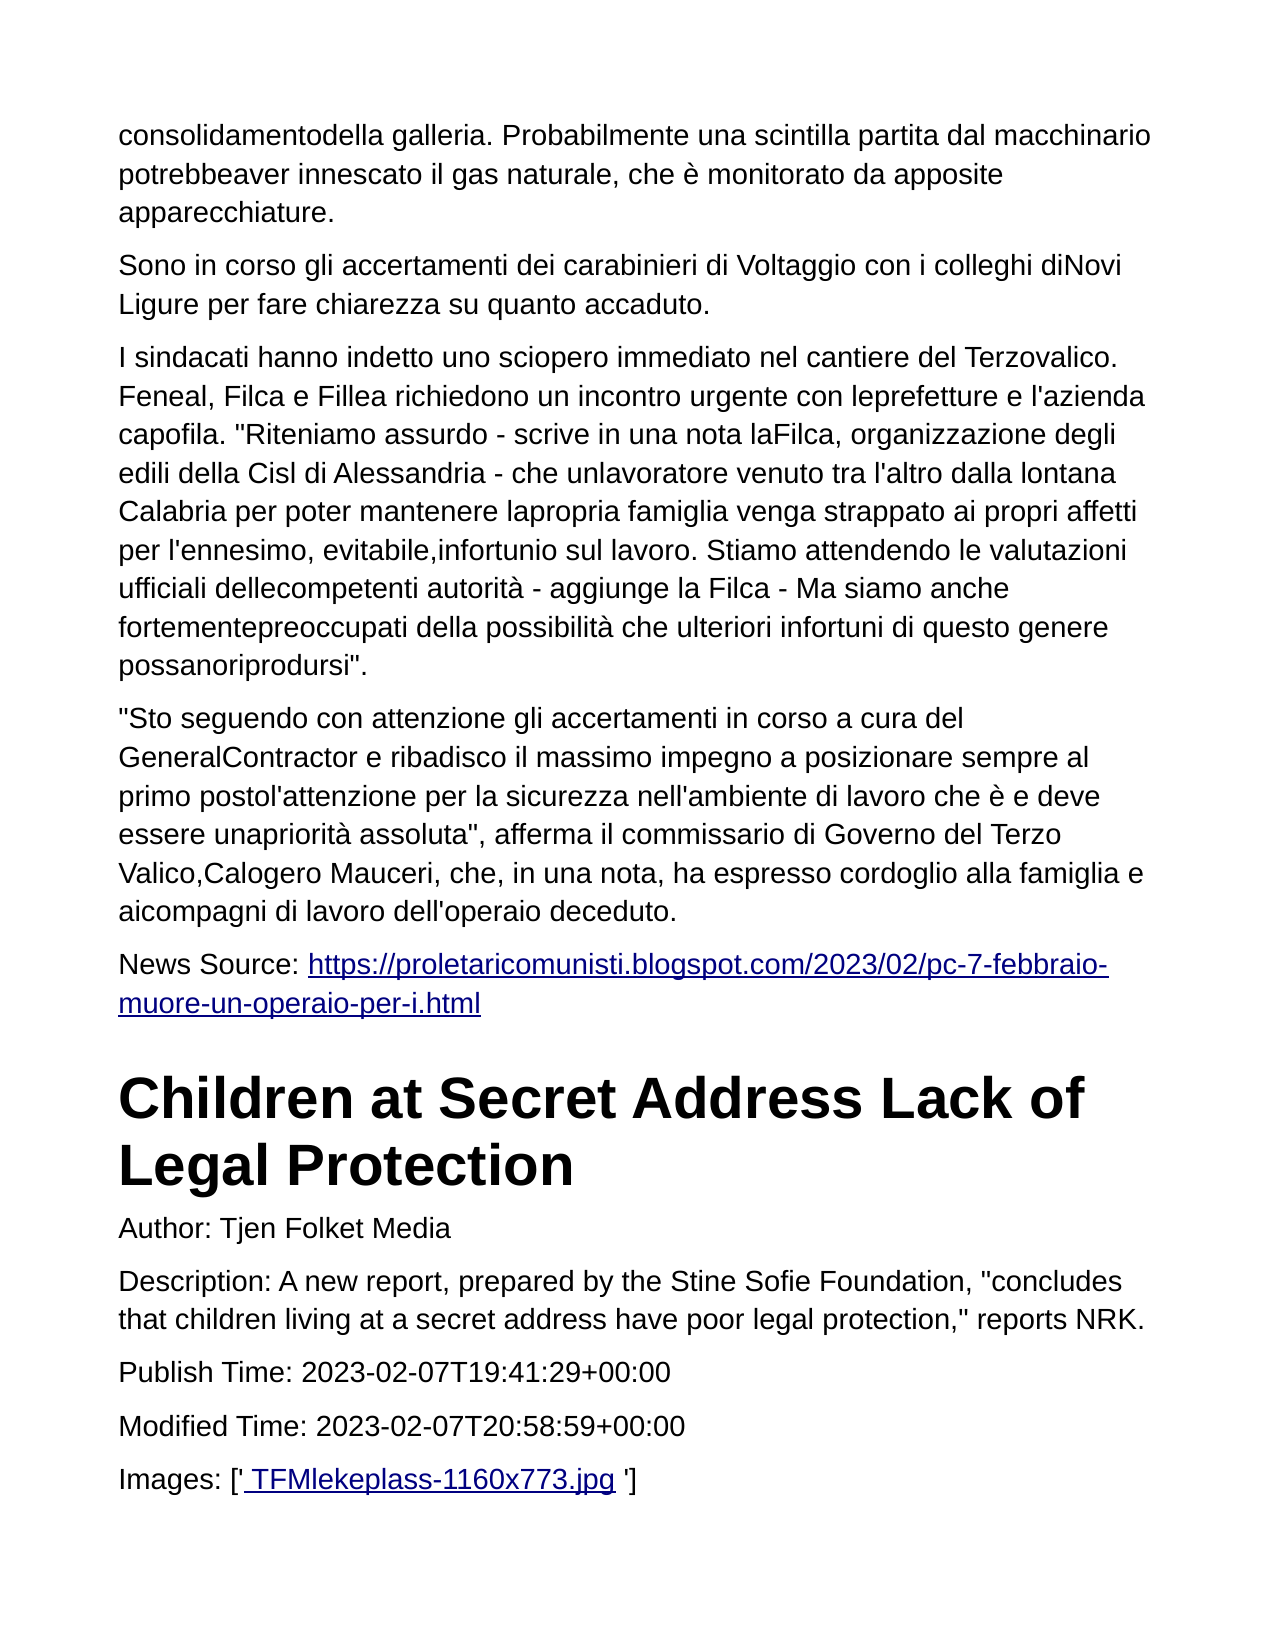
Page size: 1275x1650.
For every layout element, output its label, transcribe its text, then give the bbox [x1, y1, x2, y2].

text "Sto seguendo con attenzione gli accertamenti in corso a cura del GeneralContractor e ribadisco il massimo impegno a posizionare sempre al primo postol'attenzione per la sicurezza nell'ambiente di lavoro che è e deve essere unapriorità assoluta", afferma il commissario di Governo del Terzo Valico,Calogero Mauceri, che, in una nota, ha espresso cordoglio alla famiglia e aicompagni di lavoro dell'operaio deceduto. [118, 701, 1157, 928]
subtitle Children at Secret Address Lack of Legal Protection [118, 1064, 1157, 1198]
text I sindacati hanno indetto uno sciopero immediato nel cantiere del Terzovalico. Feneal, Filca e Fillea richiedono un incontro urgente con leprefetture e l'azienda capofila. "Riteniamo assurdo - scrive in una nota laFilca, organizzazione degli edili della Cisl di Alessandria - che unlavoratore venuto tra l'altro dalla lontana Calabria per poter mantenere lapropria famiglia venga strappato ai propri affetti per l'ennesimo, evitabile,infortunio sul lavoro. Stiamo attendendo le valutazioni ufficiali dellecompetenti autorità - aggiunge la Filca - Ma siamo anche fortementepreoccupati della possibilità che ulteriori infortuni di questo genere possanoriprodursi". [118, 340, 1157, 682]
text consolidamentodella galleria. Probabilmente una scintilla partita dal macchinario potrebbeaver innescato il gas naturale, che è monitorato da apposite apparecchiature. [118, 118, 1157, 229]
text Sono in corso gli accertamenti dei carabinieri di Voltaggio con i colleghi diNovi Ligure per fare chiarezza su quanto accaduto. [118, 248, 1157, 320]
text Modified Time: 2023-02-07T20:58:59+00:00 [118, 1408, 1157, 1442]
text Author: Tjen Folket Media [118, 1211, 1157, 1244]
text Description: A new report, prepared by the Stine Sofie Foundation, "concludes that children living at a secret address have poor legal protection," reports NRK. [118, 1264, 1157, 1336]
text Images: [' TFMlekeplass-1160x773.jpg '] [118, 1462, 1157, 1495]
text Publish Time: 2023-02-07T19:41:29+00:00 [118, 1355, 1157, 1389]
text News Source: https://proletaricomunisti.blogspot.com/2023/02/pc-7-febbraio-muore-un-operaio-per-i.html [118, 947, 1157, 1019]
